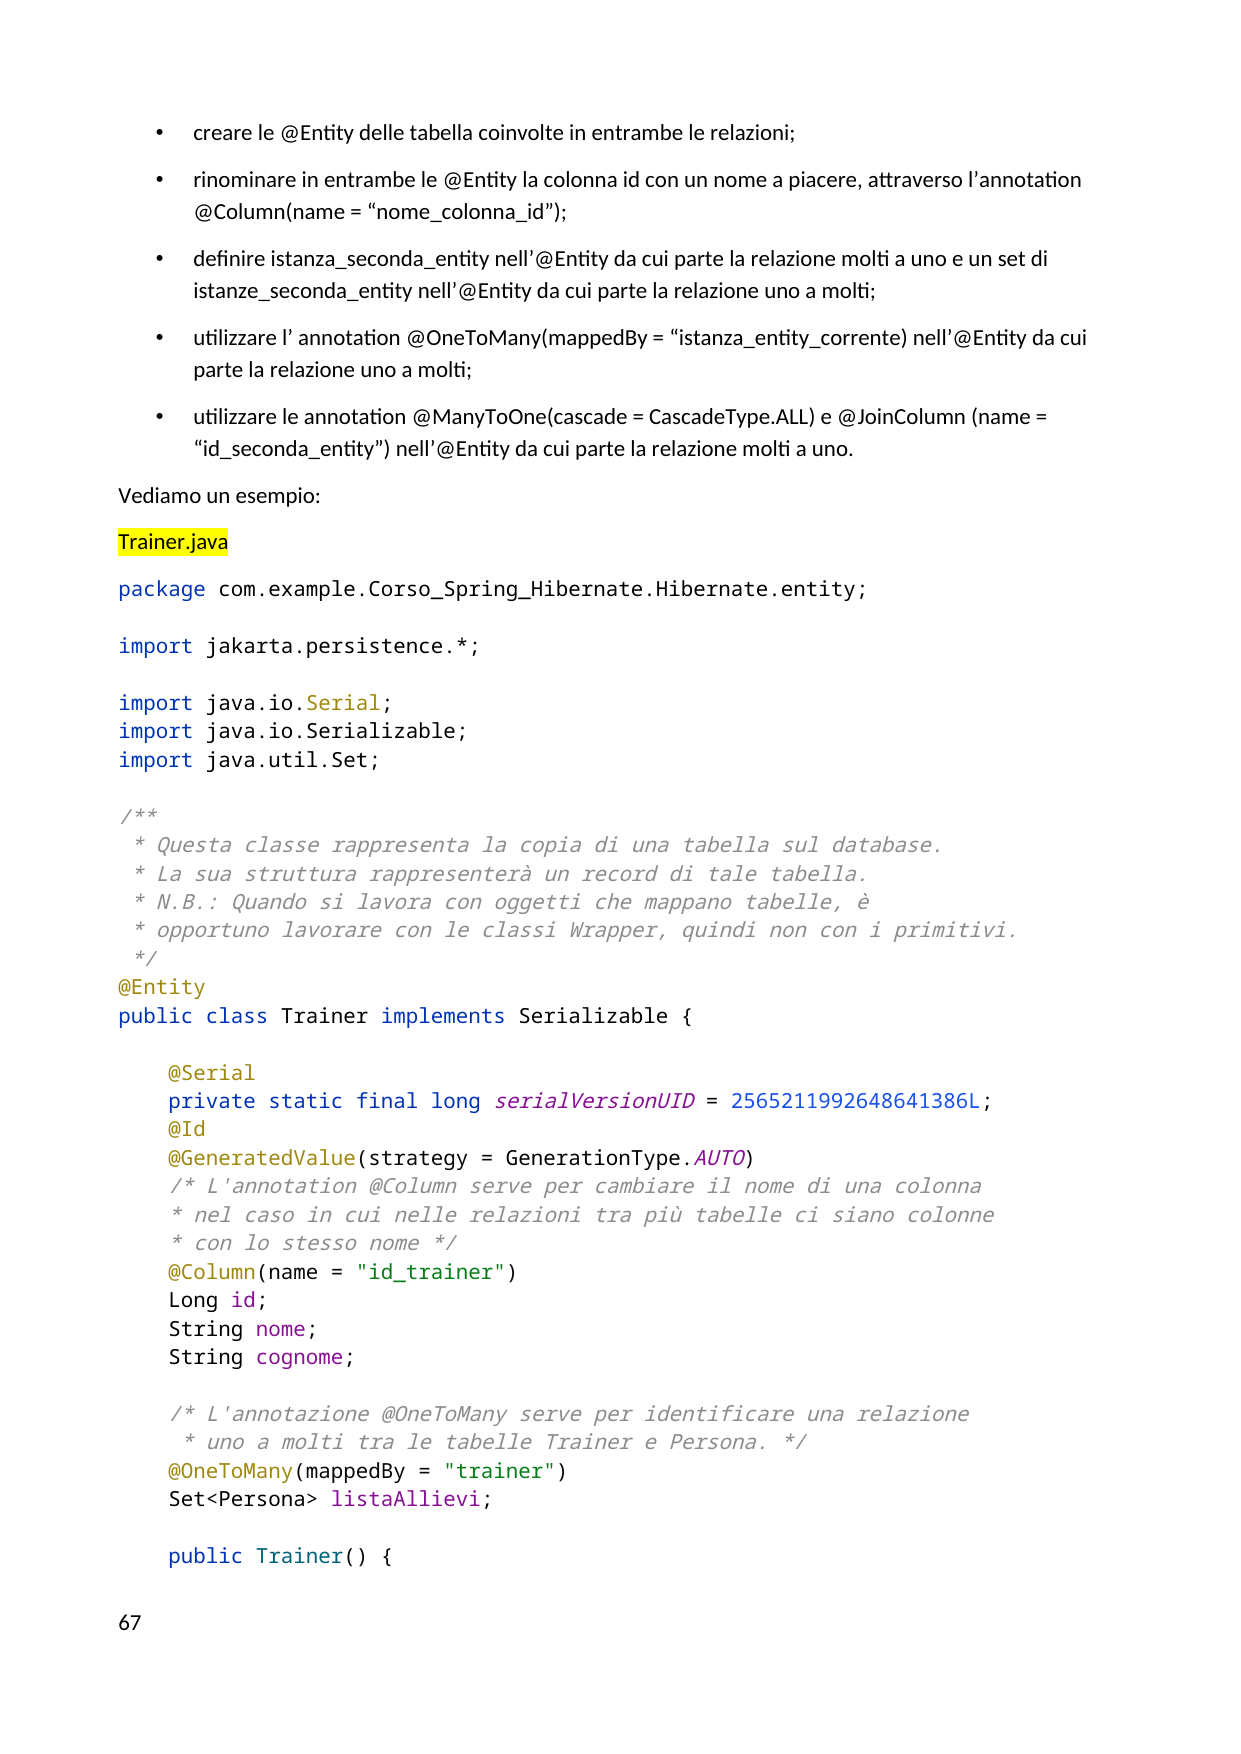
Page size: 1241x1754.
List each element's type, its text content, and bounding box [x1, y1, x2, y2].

list definire istanza_seconda_entity nell’@Entity da cui parte la relazione molti a uno e un set di istanze_seconda_entity nell’@Entity da cui parte la relazione uno a molti; [156, 244, 1122, 304]
text Vediamo un esempio: [118, 481, 1122, 509]
list utilizzare l’ annotation @OneToMany(mappedBy = “istanza_entity_corrente) nell’@Entity da cui parte la relazione uno a molti; [156, 323, 1122, 383]
list rinominare in entrambe le @Entity la colonna id con un nome a piacere, attraverso l’annotation @Column(name = “nome_colonna_id”); [156, 165, 1122, 225]
text Trainer.java [118, 527, 1122, 556]
list utilizzare le annotation @ManyToOne(cascade = CascadeType.ALL) e @JoinColumn (name = “id_seconda_entity”) nell’@Entity da cui parte la relazione molti a uno. [156, 402, 1122, 462]
list creare le @Entity delle tabella coinvolte in entrambe le relazioni; [156, 118, 1122, 146]
text package com.example.Corso_Spring_Hibernate.Hibernate.entity; import jakarta.persistence.*; import java.io.Serial; import java.io.Serializable; import java.util.Set; /** * Questa classe rappresenta la copia di una tabella sul database. * La sua struttura rappresenterà un record di tale tabella. * N.B.: Quando si lavora con oggetti che mappano tabelle, è * opportuno lavorare con le classi Wrapper, quindi non con i primitivi. */ @Entity public class Trainer implements Serializable { @Serial private static final long serialVersionUID = 2565211992648641386L; @Id @GeneratedValue(strategy = GenerationType.AUTO) /* L'annotation @Column serve per cambiare il nome di una colonna * nel caso in cui nelle relazioni tra più tabelle ci siano colonne * con lo stesso nome */ @Column(name = "id_trainer") Long id; String nome; String cognome; /* L'annotazione @OneToMany serve per identificare una relazione * uno a molti tra le tabelle Trainer e Persona. */ @OneToMany(mappedBy = "trainer") Set<Persona> listaAllievi; public Trainer() { [118, 574, 1122, 1569]
